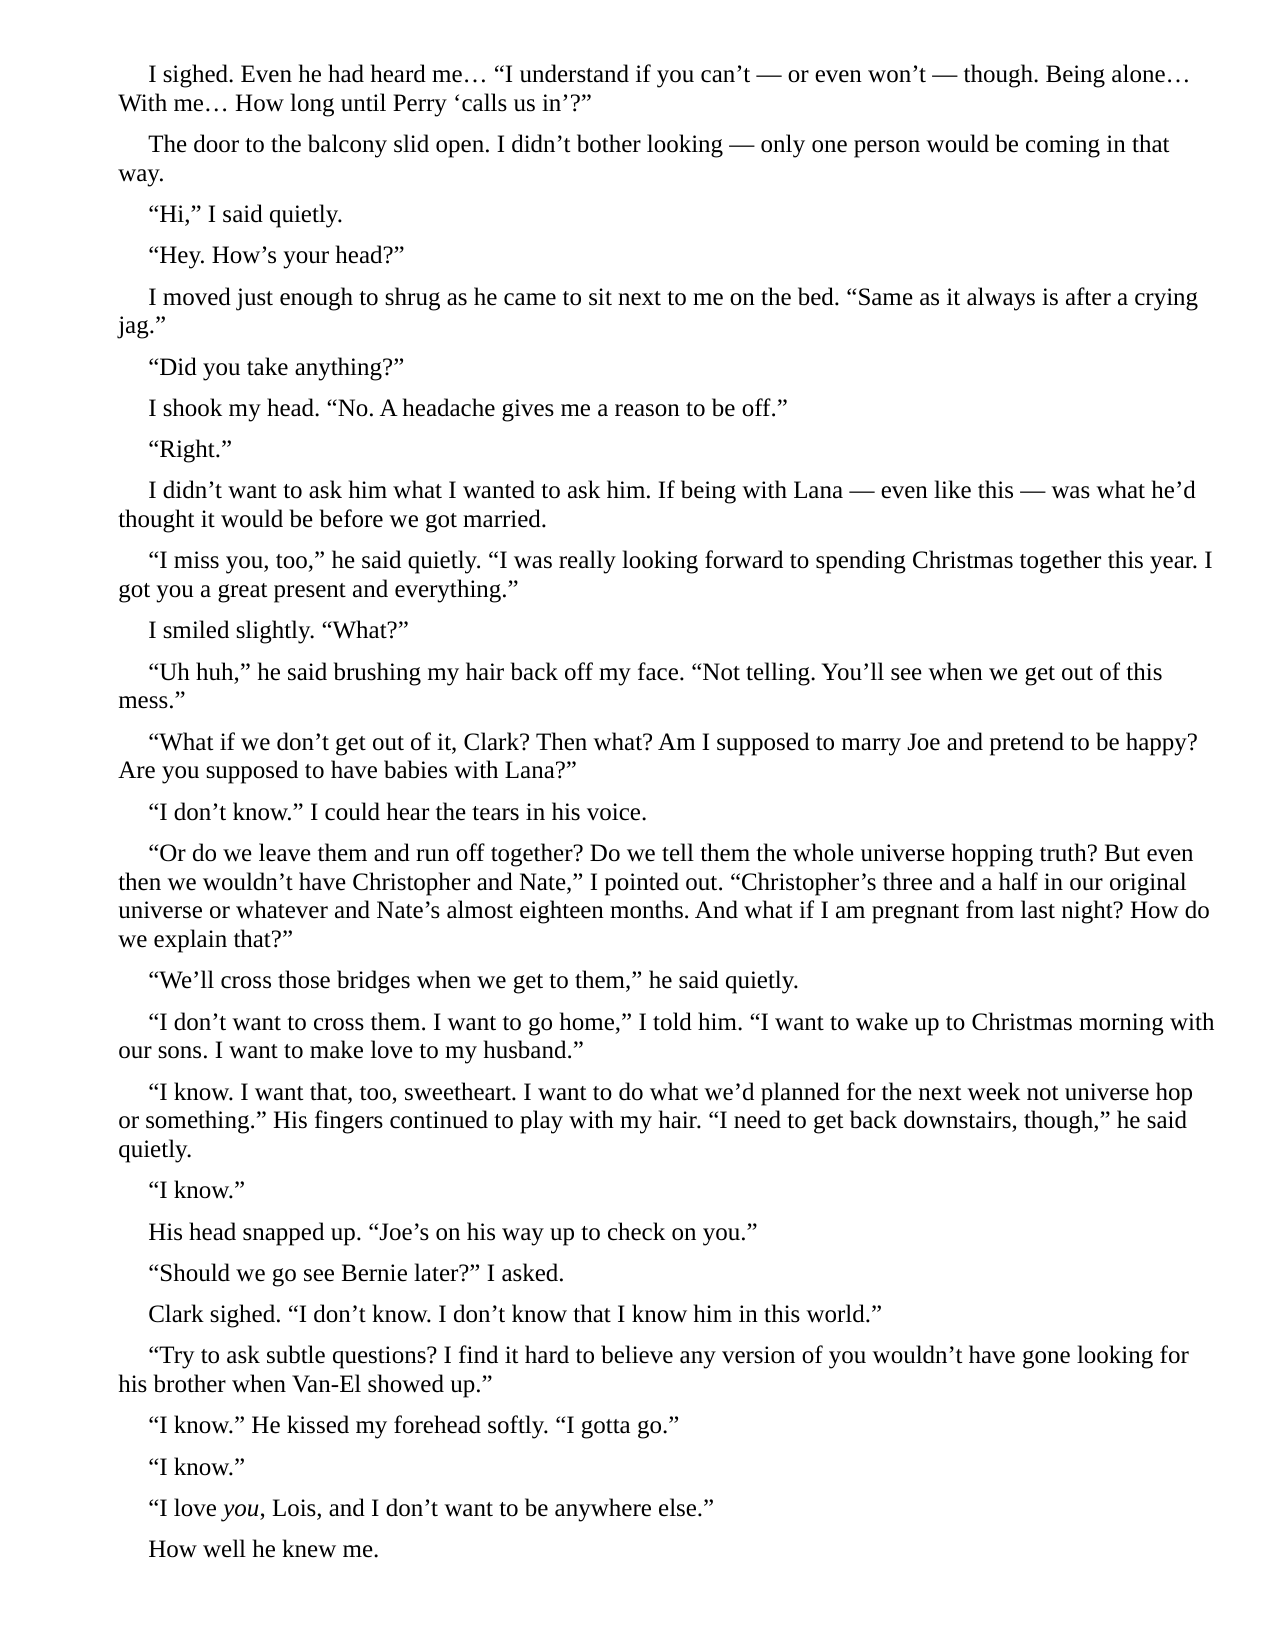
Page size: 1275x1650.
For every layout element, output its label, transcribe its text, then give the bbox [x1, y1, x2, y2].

text I shook my head. “No. A headache gives me a reason to be off.” [118, 393, 1216, 422]
text “Did you take anything?” [118, 352, 1216, 380]
text “I know.” He kissed my forehead softly. “I gotta go.” [118, 1410, 1216, 1439]
text The door to the balcony slid open. I didn’t bother looking — only one person would be coming in that way. [118, 129, 1216, 187]
text How well he knew me. [118, 1534, 1216, 1563]
text “I know.” [118, 1452, 1216, 1480]
text “Hi,” I said quietly. [118, 199, 1216, 228]
text “I know.” [118, 1175, 1216, 1204]
text I sighed. Even he had heard me… “I understand if you can’t — or even won’t — though. Being alone… With me… How long until Perry ‘calls us in’?” [118, 59, 1216, 117]
text I moved just enough to shrug as he came to sit next to me on the bed. “Same as it always is after a crying jag.” [118, 282, 1216, 339]
text Clark sighed. “I don’t know. I don’t know that I know him in this world.” [118, 1299, 1216, 1328]
text I smiled slightly. “What?” [118, 615, 1216, 644]
text “Or do we leave them and run off together? Do we tell them the whole universe hopping truth? But even then we wouldn’t have Christopher and Nate,” I pointed out. “Christopher’s three and a half in our original universe or whatever and Nate’s almost eighteen months. And what if I am pregnant from last night? How do we explain that?” [118, 838, 1216, 953]
text “Hey. How’s your head?” [118, 240, 1216, 269]
text I didn’t want to ask him what I wanted to ask him. If being with Lana — even like this — was what he’d thought it would be before we got married. [118, 475, 1216, 533]
text “Uh huh,” he said brushing my hair back off my face. “Not telling. You’ll see when we get out of this mess.” [118, 657, 1216, 714]
text “We’ll cross those bridges when we get to them,” he said quietly. [118, 965, 1216, 994]
text “I miss you, too,” he said quietly. “I was really looking forward to spending Christmas together this year. I got you a great present and everything.” [118, 545, 1216, 603]
text “Should we go see Bernie later?” I asked. [118, 1258, 1216, 1287]
text “I don’t want to cross them. I want to go home,” I told him. “I want to wake up to Christmas morning with our sons. I want to make love to my husband.” [118, 1007, 1216, 1064]
text “Try to ask subtle questions? I find it hard to believe any version of you wouldn’t have gone looking for his brother when Van-El showed up.” [118, 1340, 1216, 1398]
text “What if we don’t get out of it, Clark? Then what? Am I supposed to marry Joe and pretend to be happy? Are you supposed to have babies with Lana?” [118, 727, 1216, 784]
text “I know. I want that, too, sweetheart. I want to do what we’d planned for the next week not universe hop or something.” His fingers continued to play with my hair. “I need to get back downstairs, though,” he said quietly. [118, 1077, 1216, 1163]
text “I don’t know.” I could hear the tears in his voice. [118, 797, 1216, 825]
text “I love you, Lois, and I don’t want to be anywhere else.” [118, 1493, 1216, 1522]
text “Right.” [118, 434, 1216, 463]
text His head snapped up. “Joe’s on his way up to check on you.” [118, 1217, 1216, 1245]
